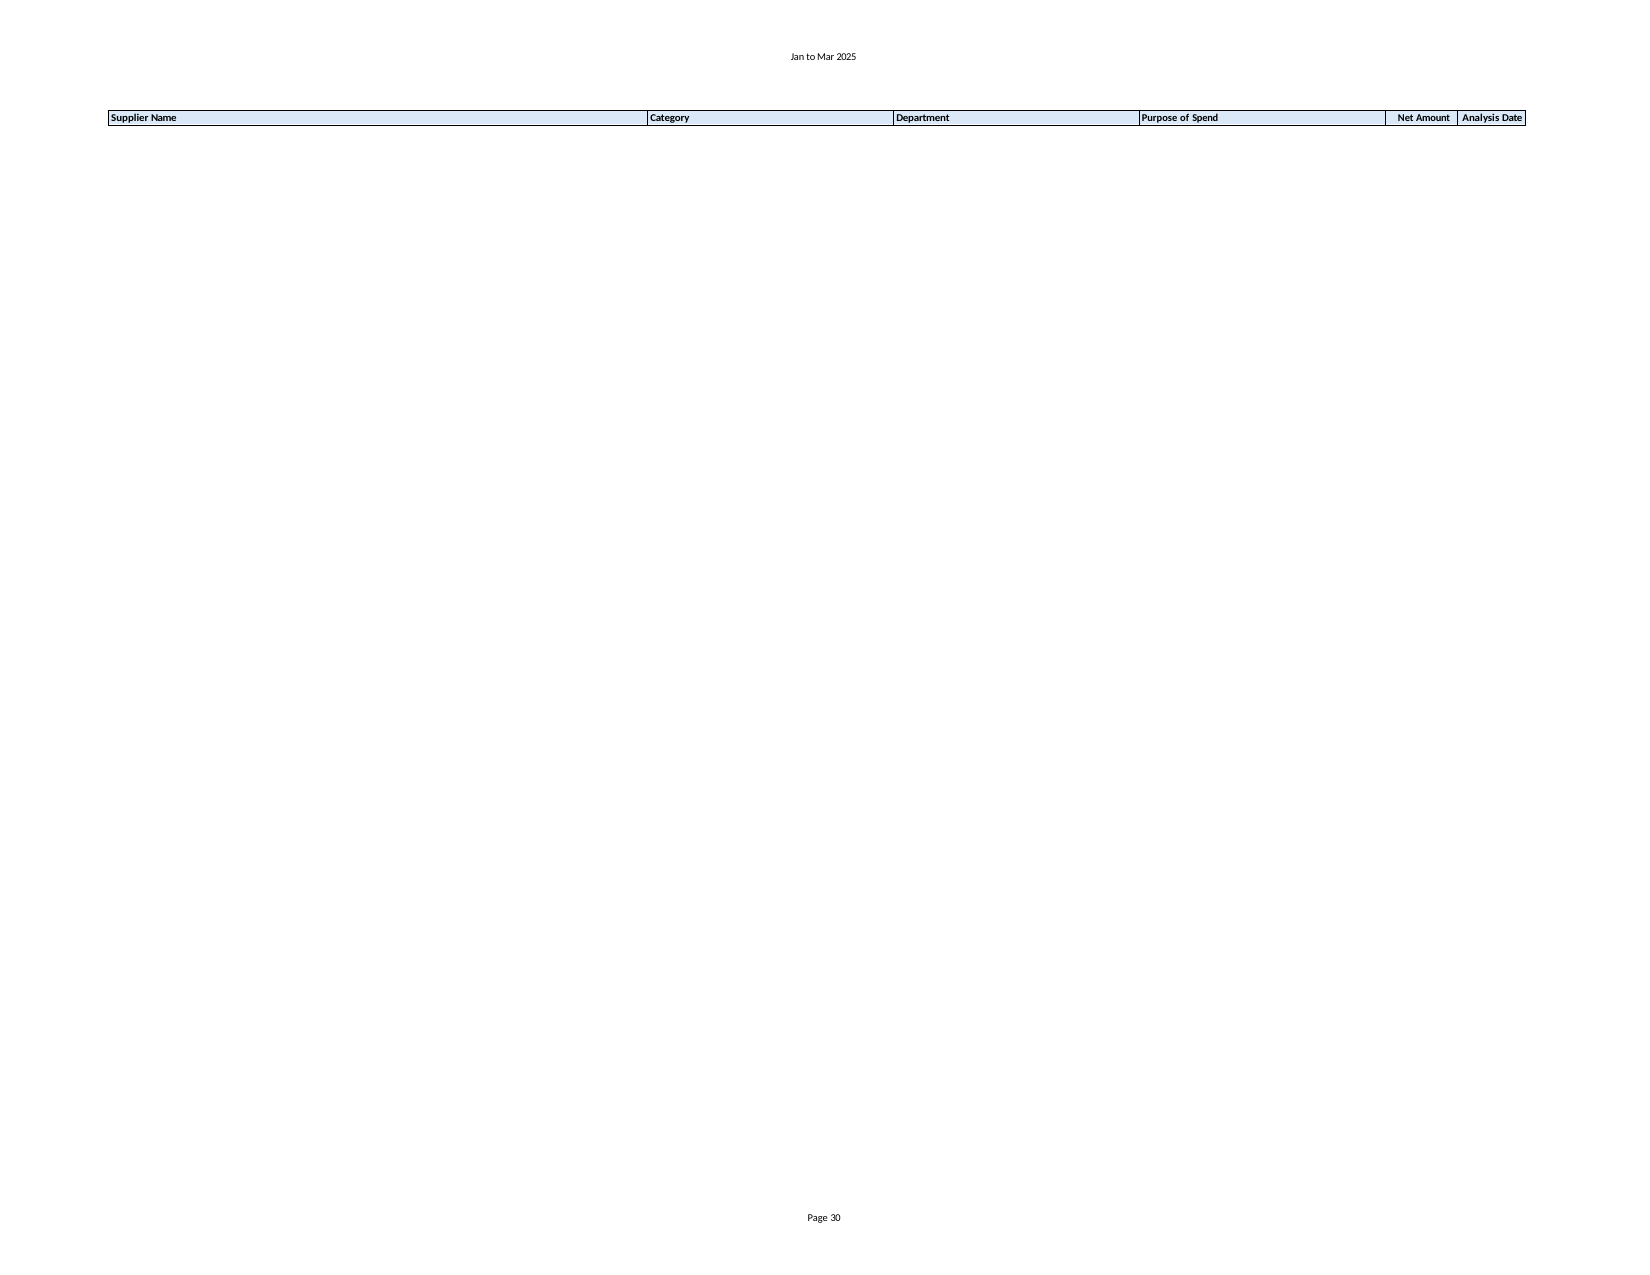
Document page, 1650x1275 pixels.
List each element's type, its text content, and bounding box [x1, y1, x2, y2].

table_header Purpose of Spend [1140, 111, 1385, 124]
table_header Net Amount [1386, 111, 1457, 124]
table_header Category [648, 111, 893, 124]
table_header Analysis Date [1458, 111, 1525, 124]
table_header Supplier Name [109, 111, 647, 124]
table_header Department [894, 111, 1139, 124]
